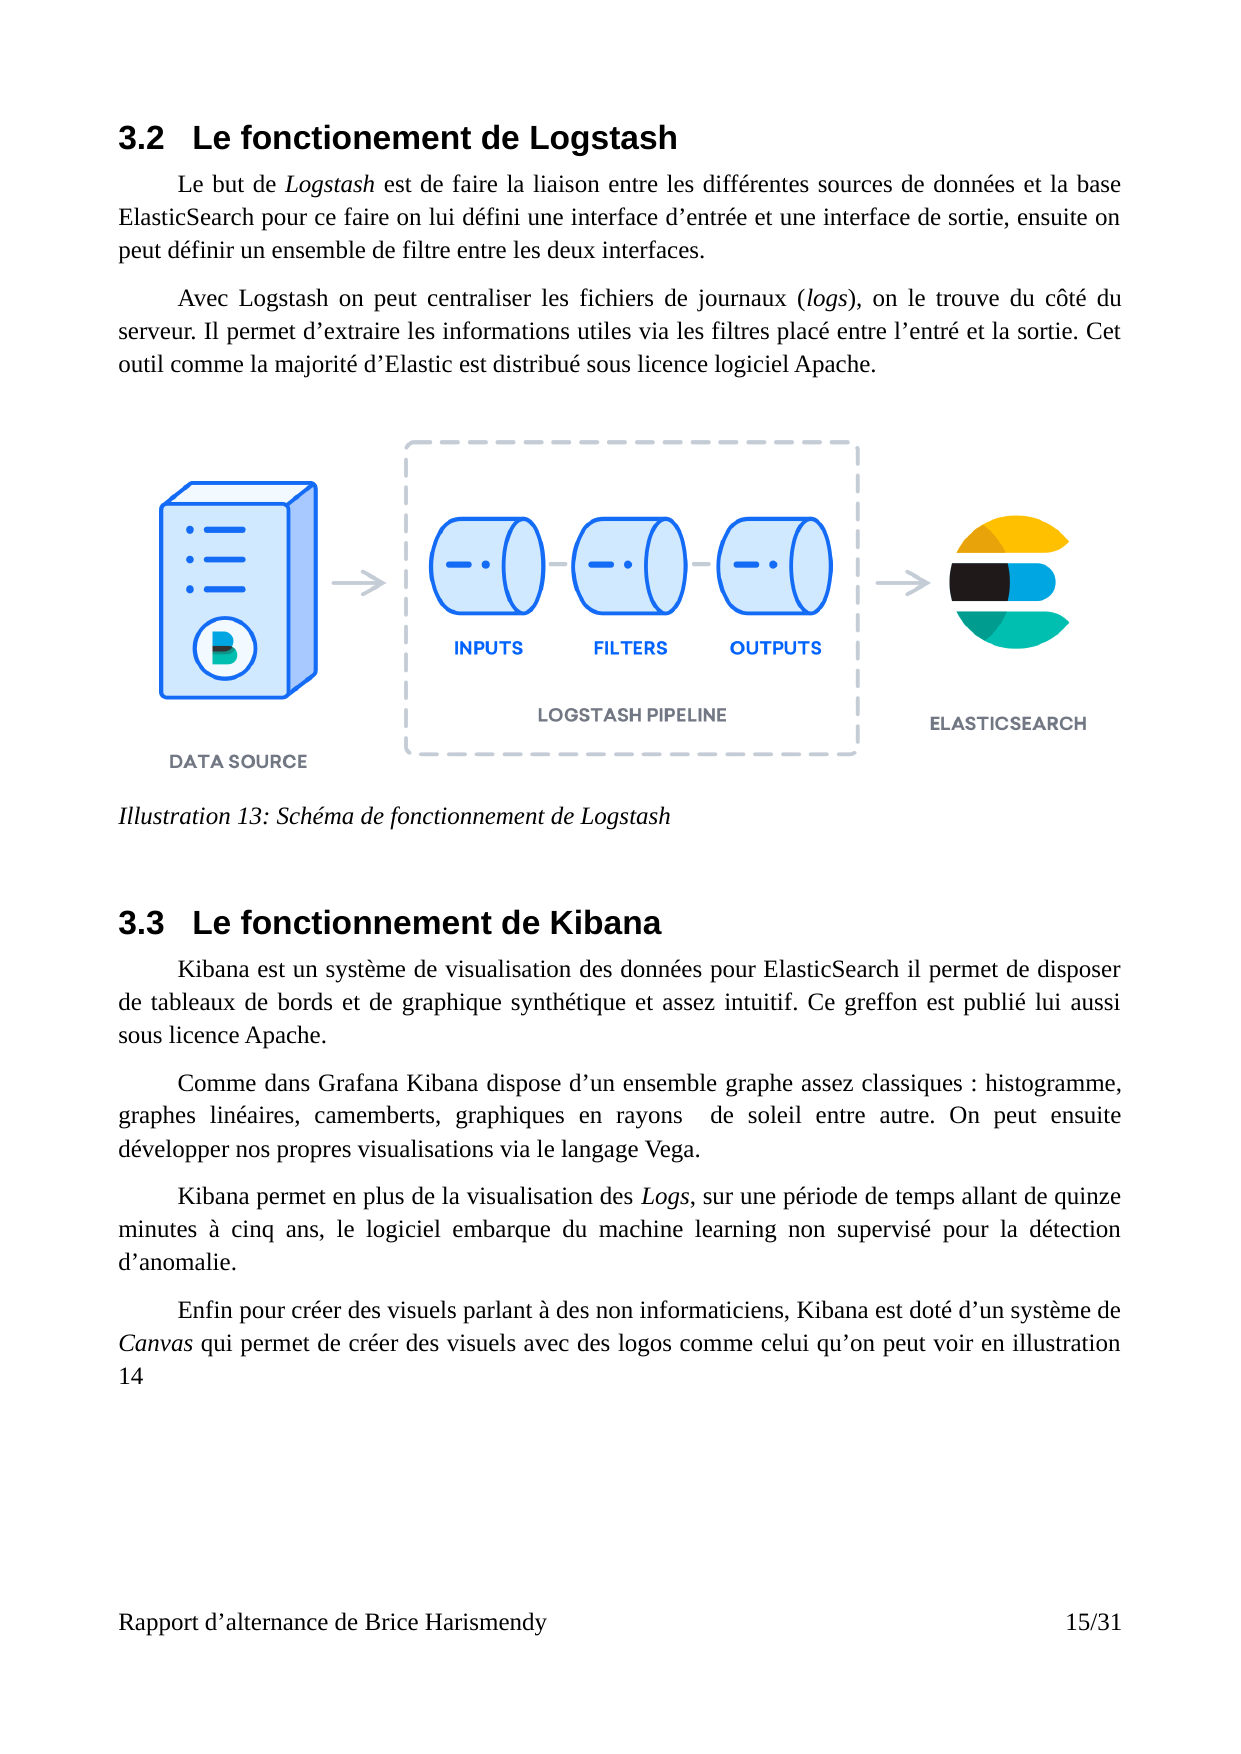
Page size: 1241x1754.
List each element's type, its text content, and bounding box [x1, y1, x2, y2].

text Le but de Logstash est de faire la liaison entre les différentes sources de données et la base ElasticSearch pour ce faire on lui défini une interface d’entrée et une interface de sortie, ensuite on peut définir un ensemble de filtre entre les deux interfaces. [118, 169, 1122, 264]
text Illustration 13: Schéma de fonctionnement de Logstash [118, 796, 1122, 830]
text Kibana permet en plus de la visualisation des Logs, sur une période de temps allant de quinze minutes à cinq ans, le logiciel embarque du machine learning non supervisé pour la détection d’anomalie. [118, 1181, 1122, 1276]
text Avec Logstash on peut centraliser les fichiers de journaux (logs), on le trouve du côté du serveur. Il permet d’extraire les informations utiles via les filtres placé entre l’entré et la sortie. Cet outil comme la majorité d’Elastic est distribué sous licence logiciel Apache. [118, 283, 1122, 378]
text Comme dans Grafana Kibana dispose d’un ensemble graphe assez classiques : histogramme, graphes linéaires, camemberts, graphiques en rayons de soleil entre autre. On peut ensuite développer nos propres visualisations via le langage Vega. [118, 1068, 1122, 1162]
subtitle Le fonctionnement de Kibana [118, 903, 1122, 941]
text Kibana est un système de visualisation des données pour ElasticSearch il permet de disposer de tableaux de bords et de graphique synthétique et assez intuitif. Ce greffon est publié lui aussi sous licence Apache. [118, 954, 1122, 1049]
text Enfin pour créer des visuels parlant à des non informaticiens, Kibana est doté d’un système de Canvas qui permet de créer des visuels avec des logos comme celui qu’on peut voir en illustration 14 [118, 1295, 1122, 1390]
subtitle Le fonctionement de Logstash [118, 118, 1122, 157]
picture [118, 427, 1123, 796]
